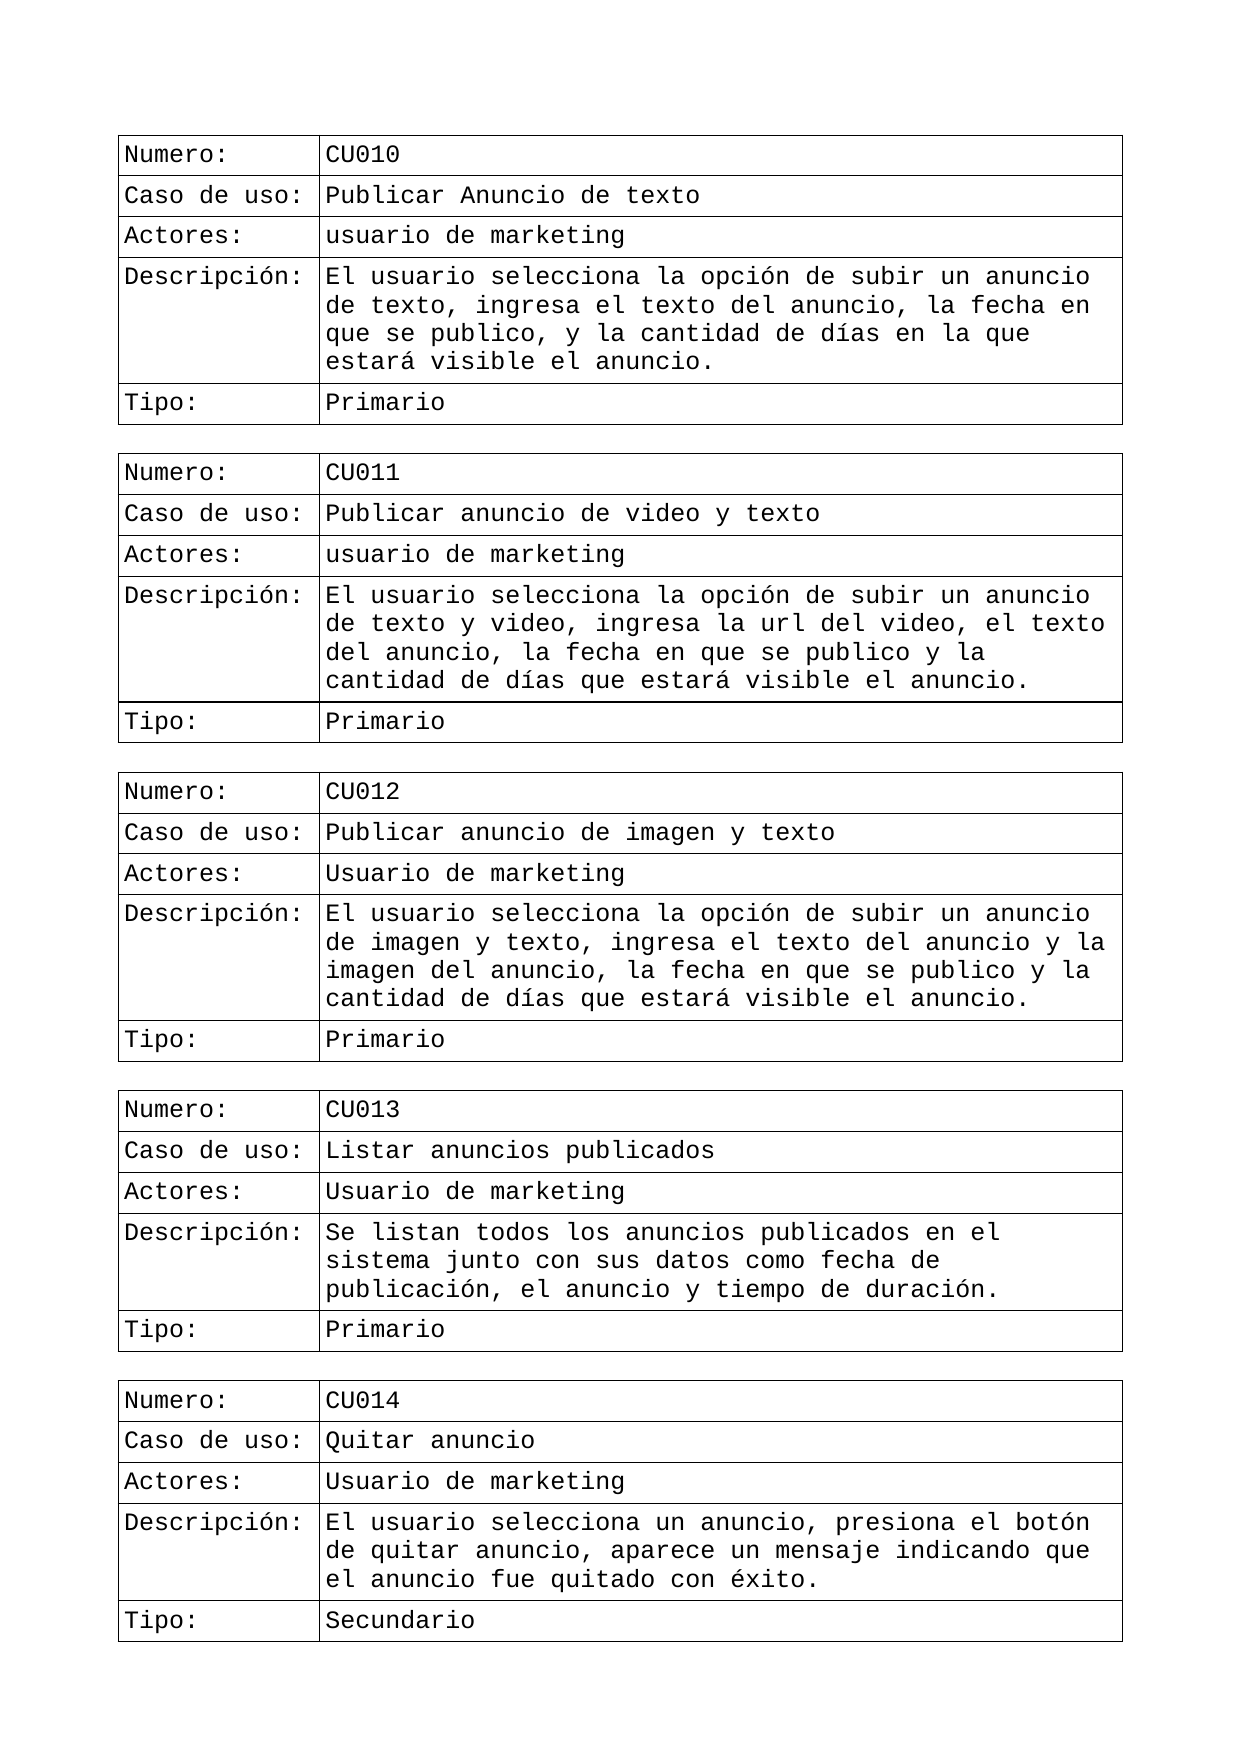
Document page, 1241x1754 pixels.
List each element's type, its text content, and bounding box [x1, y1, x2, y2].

table_cell Actores: [119, 1173, 319, 1213]
table_cell Primario [320, 384, 1122, 424]
table_cell Descripción: [119, 577, 319, 701]
table_cell Descripción: [119, 895, 319, 1020]
table_cell Tipo: [119, 1021, 319, 1061]
table_cell Listar anuncios publicados [320, 1132, 1122, 1172]
table_cell Descripción: [119, 1214, 319, 1310]
table_cell Caso de uso: [119, 1132, 319, 1172]
table_cell Se listan todos los anuncios publicados en el sistema junto con sus datos como fecha de publicación, el anuncio y tiempo de duración. [320, 1214, 1122, 1310]
table_header Numero: [119, 1381, 319, 1421]
table_cell Secundario [320, 1601, 1122, 1641]
table_cell Usuario de marketing [320, 854, 1122, 894]
table_cell Publicar anuncio de imagen y texto [320, 814, 1122, 853]
table_cell El usuario selecciona la opción de subir un anuncio de texto y video, ingresa la url del video, el texto del anuncio, la fecha en que se publico y la cantidad de días que estará visible el anuncio. [320, 577, 1122, 701]
table_header CU010 [320, 136, 1122, 175]
table_cell Actores: [119, 854, 319, 894]
table_header CU011 [320, 454, 1122, 494]
table_header Numero: [119, 1091, 319, 1131]
table_cell Primario [320, 703, 1122, 742]
table_cell Tipo: [119, 703, 319, 742]
table_header Numero: [119, 454, 319, 494]
table_cell Caso de uso: [119, 814, 319, 853]
table_cell Quitar anuncio [320, 1422, 1122, 1462]
table_cell Caso de uso: [119, 176, 319, 216]
table_cell Descripción: [119, 1504, 319, 1600]
table_cell El usuario selecciona un anuncio, presiona el botón de quitar anuncio, aparece un mensaje indicando que el anuncio fue quitado con éxito. [320, 1504, 1122, 1600]
table_cell Usuario de marketing [320, 1463, 1122, 1503]
table_cell El usuario selecciona la opción de subir un anuncio de texto, ingresa el texto del anuncio, la fecha en que se publico, y la cantidad de días en la que estará visible el anuncio. [320, 258, 1122, 383]
table_cell Caso de uso: [119, 495, 319, 535]
table_cell Tipo: [119, 1311, 319, 1351]
table_header CU014 [320, 1381, 1122, 1421]
table_cell Actores: [119, 536, 319, 576]
table_cell usuario de marketing [320, 217, 1122, 257]
table_cell Usuario de marketing [320, 1173, 1122, 1213]
table_cell Actores: [119, 1463, 319, 1503]
table_cell usuario de marketing [320, 536, 1122, 576]
table_cell Actores: [119, 217, 319, 257]
table_cell Descripción: [119, 258, 319, 383]
table_header CU012 [320, 773, 1122, 812]
table_header CU013 [320, 1091, 1122, 1131]
table_cell Primario [320, 1311, 1122, 1351]
table_cell Caso de uso: [119, 1422, 319, 1462]
table_cell Publicar Anuncio de texto [320, 176, 1122, 216]
table_cell El usuario selecciona la opción de subir un anuncio de imagen y texto, ingresa el texto del anuncio y la imagen del anuncio, la fecha en que se publico y la cantidad de días que estará visible el anuncio. [320, 895, 1122, 1020]
table_cell Tipo: [119, 1601, 319, 1641]
table_cell Publicar anuncio de video y texto [320, 495, 1122, 535]
table_cell Primario [320, 1021, 1122, 1061]
table_cell Tipo: [119, 384, 319, 424]
table_header Numero: [119, 773, 319, 812]
table_header Numero: [119, 136, 319, 175]
